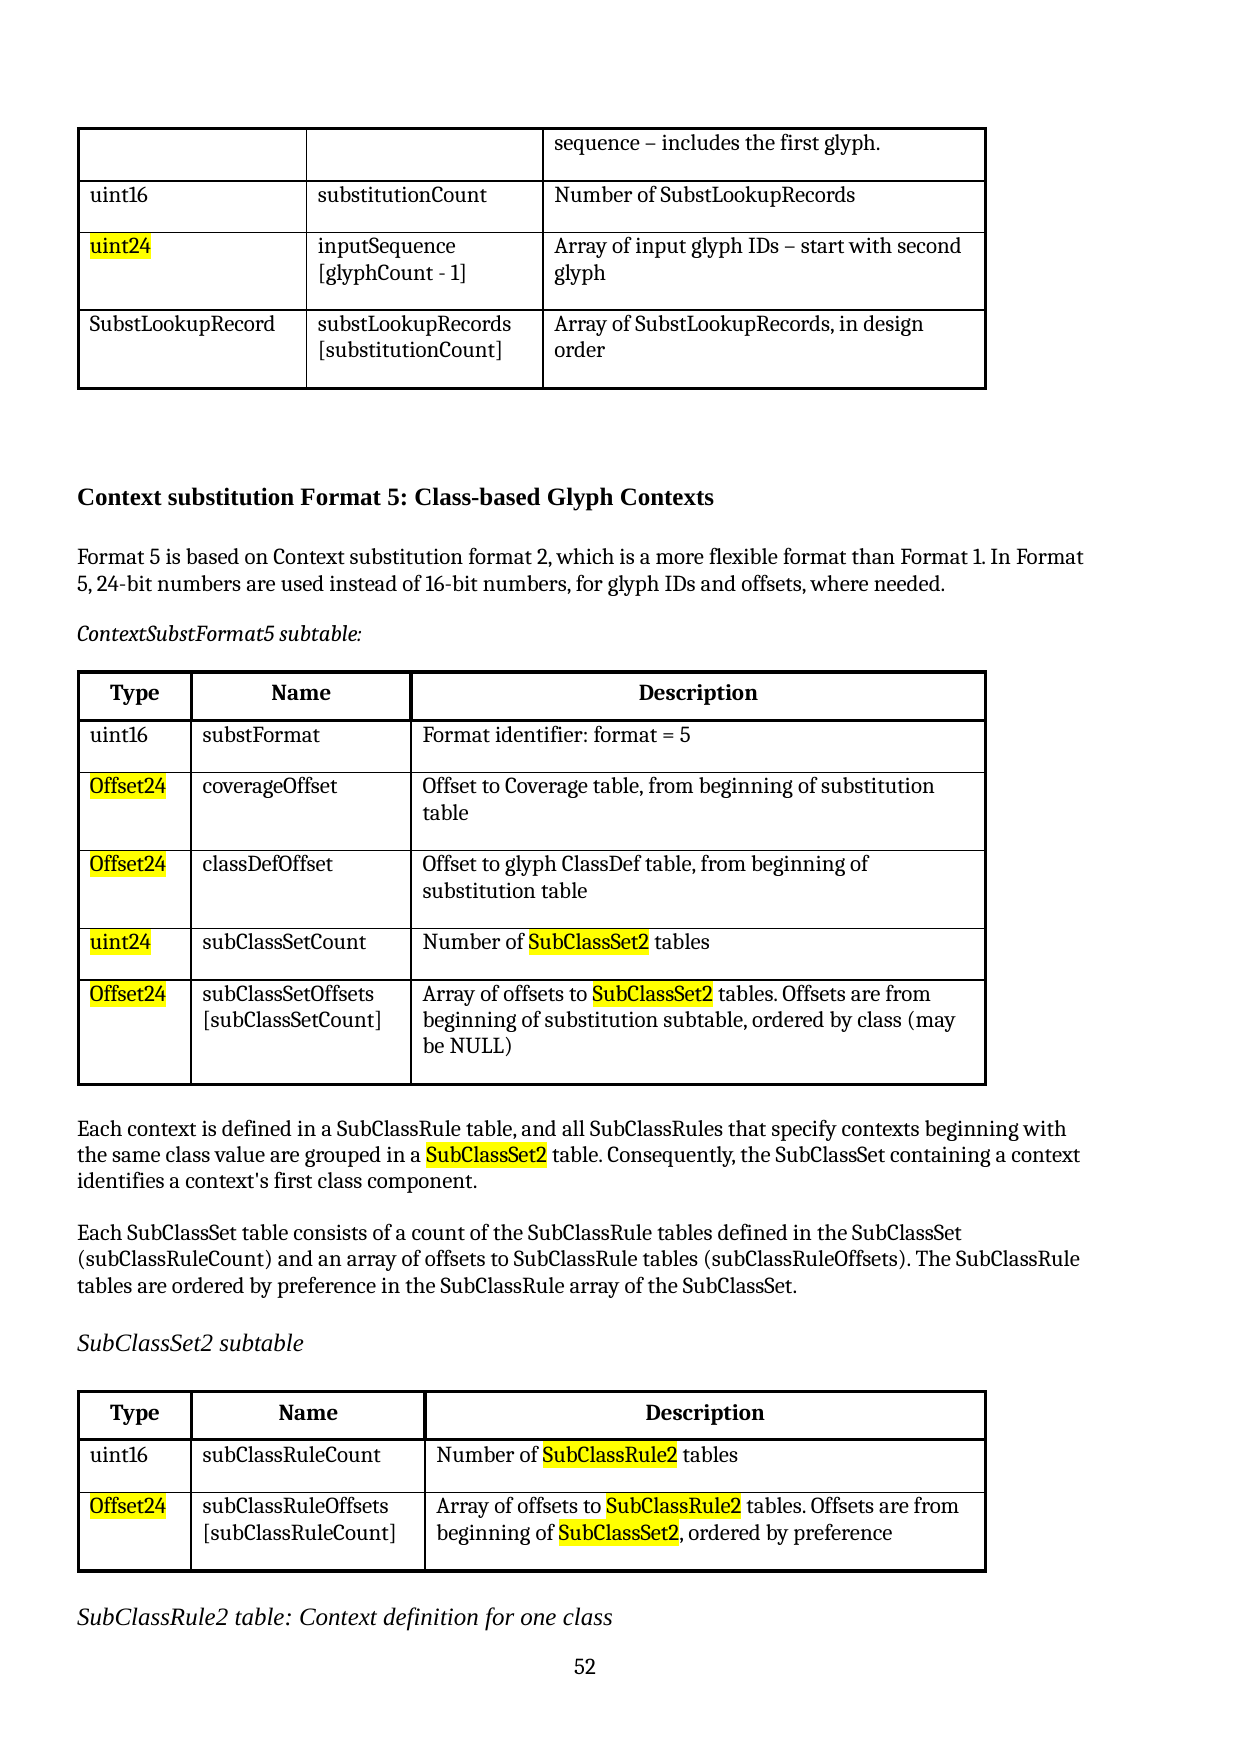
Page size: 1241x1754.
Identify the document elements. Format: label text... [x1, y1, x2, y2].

table_cell subClassRuleOffsets [subClassRuleCount] [192, 1493, 424, 1569]
table_cell classDefOffset [192, 851, 410, 927]
table_cell uint16 [80, 722, 190, 772]
table_cell uint24 [80, 929, 190, 979]
table_cell subClassRuleCount [192, 1441, 424, 1491]
table_header Name [193, 1393, 423, 1438]
table_cell Array of input glyph IDs – start with second glyph [544, 233, 984, 309]
table_cell Offset24 [80, 1493, 190, 1569]
table_cell subClassSetOffsets [subClassSetCount] [192, 981, 410, 1083]
table_cell subClassSetCount [192, 929, 410, 979]
table_cell Number of SubClassSet2 tables [412, 929, 984, 979]
table_cell [307, 130, 542, 180]
text Context substitution Format 5: Class-based Glyph Contexts [77, 482, 1093, 511]
table_cell Offset24 [80, 981, 190, 1083]
table_cell Offset24 [80, 851, 190, 927]
table_header Description [413, 674, 984, 718]
table_cell Offset24 [80, 773, 190, 849]
table_cell sequence – includes the first glyph. [544, 130, 984, 180]
table_cell Array of SubstLookupRecords, in design order [544, 311, 984, 387]
table_header Type [80, 674, 190, 718]
table_cell Array of offsets to SubClassRule2 tables. Offsets are from beginning of SubClassSet2, ordered by preference [426, 1493, 984, 1569]
text SubClassSet2 subtable [77, 1328, 1093, 1357]
table_cell SubstLookupRecord [80, 311, 306, 387]
table_cell inputSequence [glyphCount - 1] [307, 233, 542, 309]
table_cell Number of SubstLookupRecords [544, 182, 984, 231]
table_header Name [193, 674, 409, 718]
text Format 5 is based on Context substitution format 2, which is a more flexible format than Format 1. In Format 5, 24-bit numbers are used instead of 16-bit numbers, for glyph IDs and offsets, where needed. [77, 544, 1093, 597]
table_cell Format identifier: format = 5 [412, 722, 984, 772]
table_cell Offset to Coverage table, from beginning of substitution table [412, 773, 984, 849]
table_cell substLookupRecords [substitutionCount] [307, 311, 542, 387]
table_cell substitutionCount [307, 182, 542, 231]
table_cell Number of SubClassRule2 tables [426, 1441, 984, 1491]
table_cell uint16 [80, 1441, 190, 1491]
text ContextSubstFormat5 subtable: [77, 620, 1093, 647]
text Each context is defined in a SubClassRule table, and all SubClassRules that specify contexts beginning with the same class value are grouped in a SubClassSet2 table. Consequently, the SubClassSet containing a context identifies a context's first class component. [77, 1116, 1093, 1195]
table_cell Array of offsets to SubClassSet2 tables. Offsets are from beginning of substitution subtable, ordered by class (may be NULL) [412, 981, 984, 1083]
table_header Type [80, 1393, 190, 1438]
text Each SubClassSet table consists of a count of the SubClassRule tables defined in the SubClassSet (subClassRuleCount) and an array of offsets to SubClassRule tables (subClassRuleOffsets). The SubClassRule tables are ordered by preference in the SubClassRule array of the SubClassSet. [77, 1220, 1093, 1299]
text SubClassRule2 table: Context definition for one class [77, 1602, 1093, 1630]
table_cell Offset to glyph ClassDef table, from beginning of substitution table [412, 851, 984, 927]
table_cell uint16 [80, 182, 306, 231]
table_cell substFormat [192, 722, 410, 772]
table_cell [80, 130, 306, 180]
table_cell coverageOffset [192, 773, 410, 849]
table_cell uint24 [80, 233, 306, 309]
table_header Description [427, 1393, 984, 1438]
